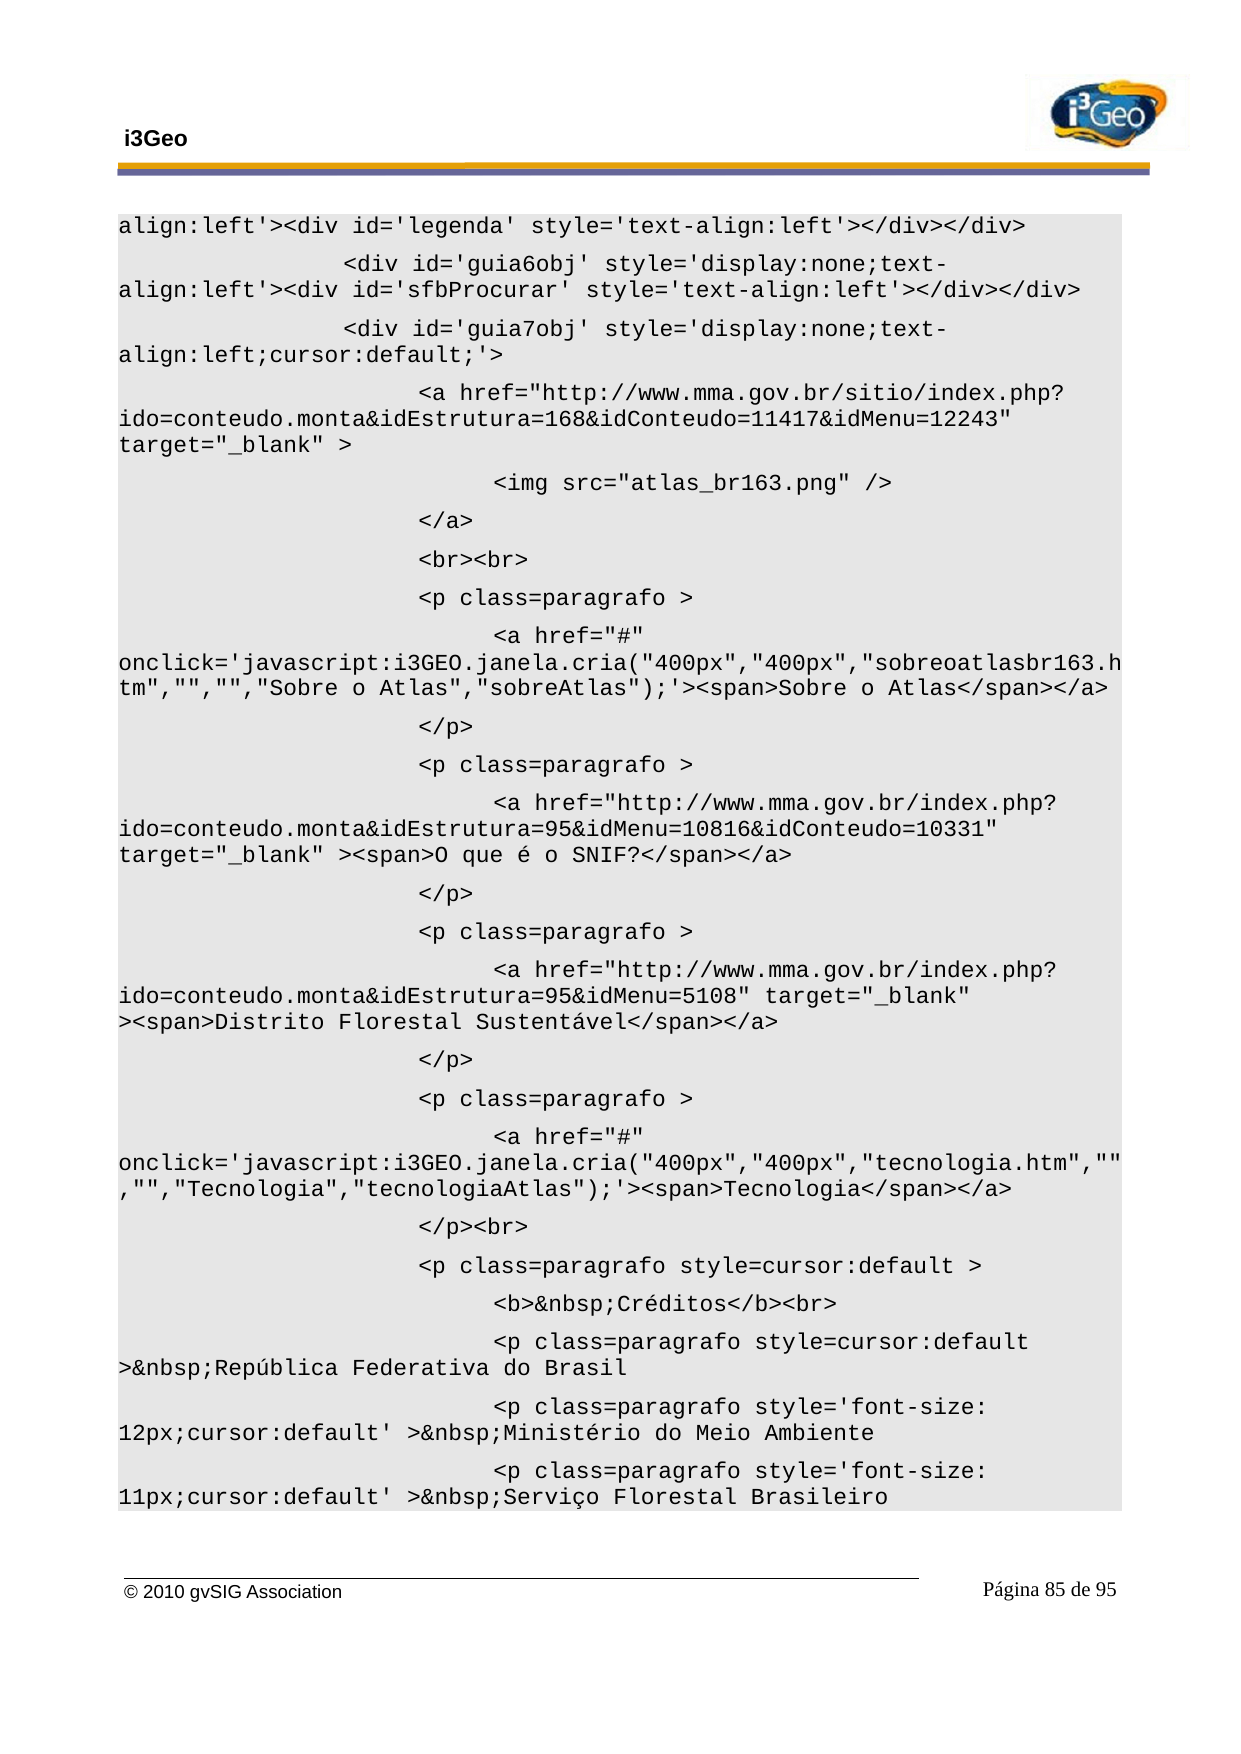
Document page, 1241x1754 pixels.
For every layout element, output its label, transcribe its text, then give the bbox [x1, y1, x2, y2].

text <a href="#" onclick='javascript:i3GEO.janela.cria("400px","400px","tecnologia.htm","","","Tecnologia","tecnologiaAtlas");'><span>Tecnologia</span></a> [118, 1126, 1122, 1203]
picture [1025, 74, 1191, 151]
text <p class=paragrafo style=cursor:default > [118, 1254, 1122, 1280]
text </p> [118, 882, 1122, 908]
text </p><br> [118, 1216, 1122, 1242]
text <p class=paragrafo style='font-size: 12px;cursor:default' >&nbsp;Ministério do Meio Ambiente [118, 1395, 1122, 1447]
text </a> [118, 510, 1122, 536]
text </p> [118, 1049, 1122, 1075]
text </p> [118, 715, 1122, 741]
text <a href="http://www.mma.gov.br/index.php?ido=conteudo.monta&idEstrutura=95&idMenu=10816&idConteudo=10331" target="_blank" ><span>O que é o SNIF?</span></a> [118, 792, 1122, 869]
text <a href="#" onclick='javascript:i3GEO.janela.cria("400px","400px","sobreoatlasbr163.htm","","","Sobre o Atlas","sobreAtlas");'><span>Sobre o Atlas</span></a> [118, 625, 1122, 703]
text <p class=paragrafo > [118, 1087, 1122, 1113]
text <p class=paragrafo > [118, 753, 1122, 779]
text <p class=paragrafo > [118, 587, 1122, 612]
text <div id='guia7obj' style='display:none;text-align:left;cursor:default;'> [118, 317, 1122, 369]
text <p class=paragrafo style='font-size: 11px;cursor:default' >&nbsp;Serviço Florestal Brasileiro [118, 1459, 1122, 1511]
text <a href="http://www.mma.gov.br/sitio/index.php?ido=conteudo.monta&idEstrutura=168&idConteudo=11417&idMenu=12243" target="_blank" > [118, 381, 1122, 459]
text <b>&nbsp;Créditos</b><br> [118, 1292, 1122, 1318]
text <p class=paragrafo > [118, 920, 1122, 946]
text <div id='guia6obj' style='display:none;text-align:left'><div id='sfbProcurar' style='text-align:left'></div></div> [118, 253, 1122, 305]
text align:left'><div id='legenda' style='text-align:left'></div></div> [118, 214, 1122, 240]
text <p class=paragrafo style=cursor:default >&nbsp;República Federativa do Brasil [118, 1331, 1122, 1383]
text <br><br> [118, 548, 1122, 574]
text <img src="atlas_br163.png" /> [118, 472, 1122, 497]
text <a href="http://www.mma.gov.br/index.php?ido=conteudo.monta&idEstrutura=95&idMenu=5108" target="_blank" ><span>Distrito Florestal Sustentável</span></a> [118, 959, 1122, 1036]
